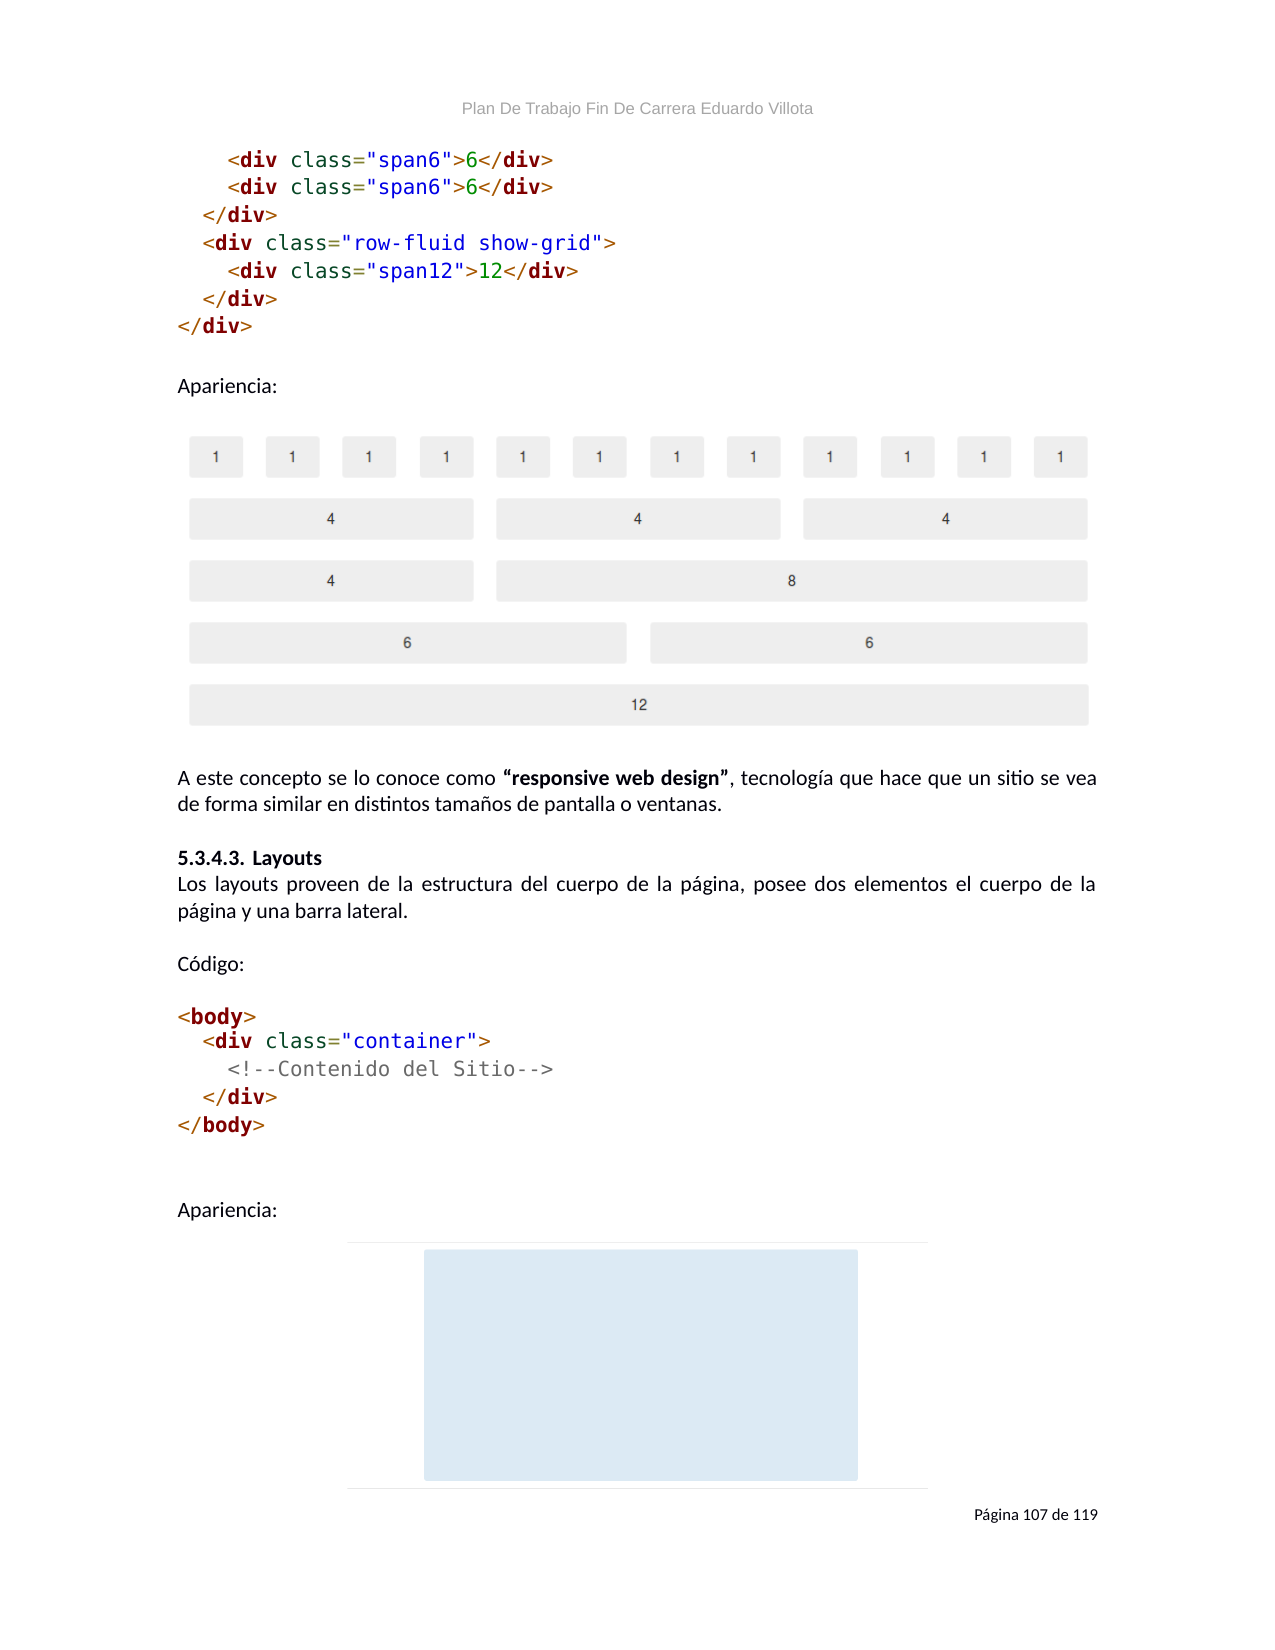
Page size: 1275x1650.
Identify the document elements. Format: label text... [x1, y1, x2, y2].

text <div class="container"> [177, 1029, 1098, 1053]
picture [347, 1242, 928, 1489]
text A este concepto se lo conoce como “responsive web design”, tecnología que hace que un sitio se vea de forma similar en distintos tamaños de pantalla o ventanas. [177, 764, 1098, 817]
text </div> [177, 203, 1098, 227]
text Los layouts proveen de la estructura del cuerpo de la página, posee dos elementos el cuerpo de la página y una barra lateral. [177, 870, 1098, 924]
text </div> [177, 314, 1098, 339]
text <div class="span6">6</div> [177, 175, 1098, 200]
text </div> [177, 1085, 1098, 1109]
text <body> [177, 1004, 1098, 1029]
text <!--Contenido del Sitio--> [177, 1057, 1098, 1081]
text </div> [177, 287, 1098, 311]
text Apariencia: [177, 372, 1098, 398]
text Apariencia: [177, 1197, 1098, 1223]
text Código: [177, 950, 1098, 977]
text <div class="span6">6</div> [177, 148, 1098, 172]
text <div class="span12">12</div> [177, 259, 1098, 283]
picture [177, 425, 1098, 737]
text <div class="row-fluid show-grid"> [177, 231, 1098, 255]
text </body> [177, 1113, 1098, 1137]
text 5.3.4.3. Layouts [177, 844, 1098, 870]
